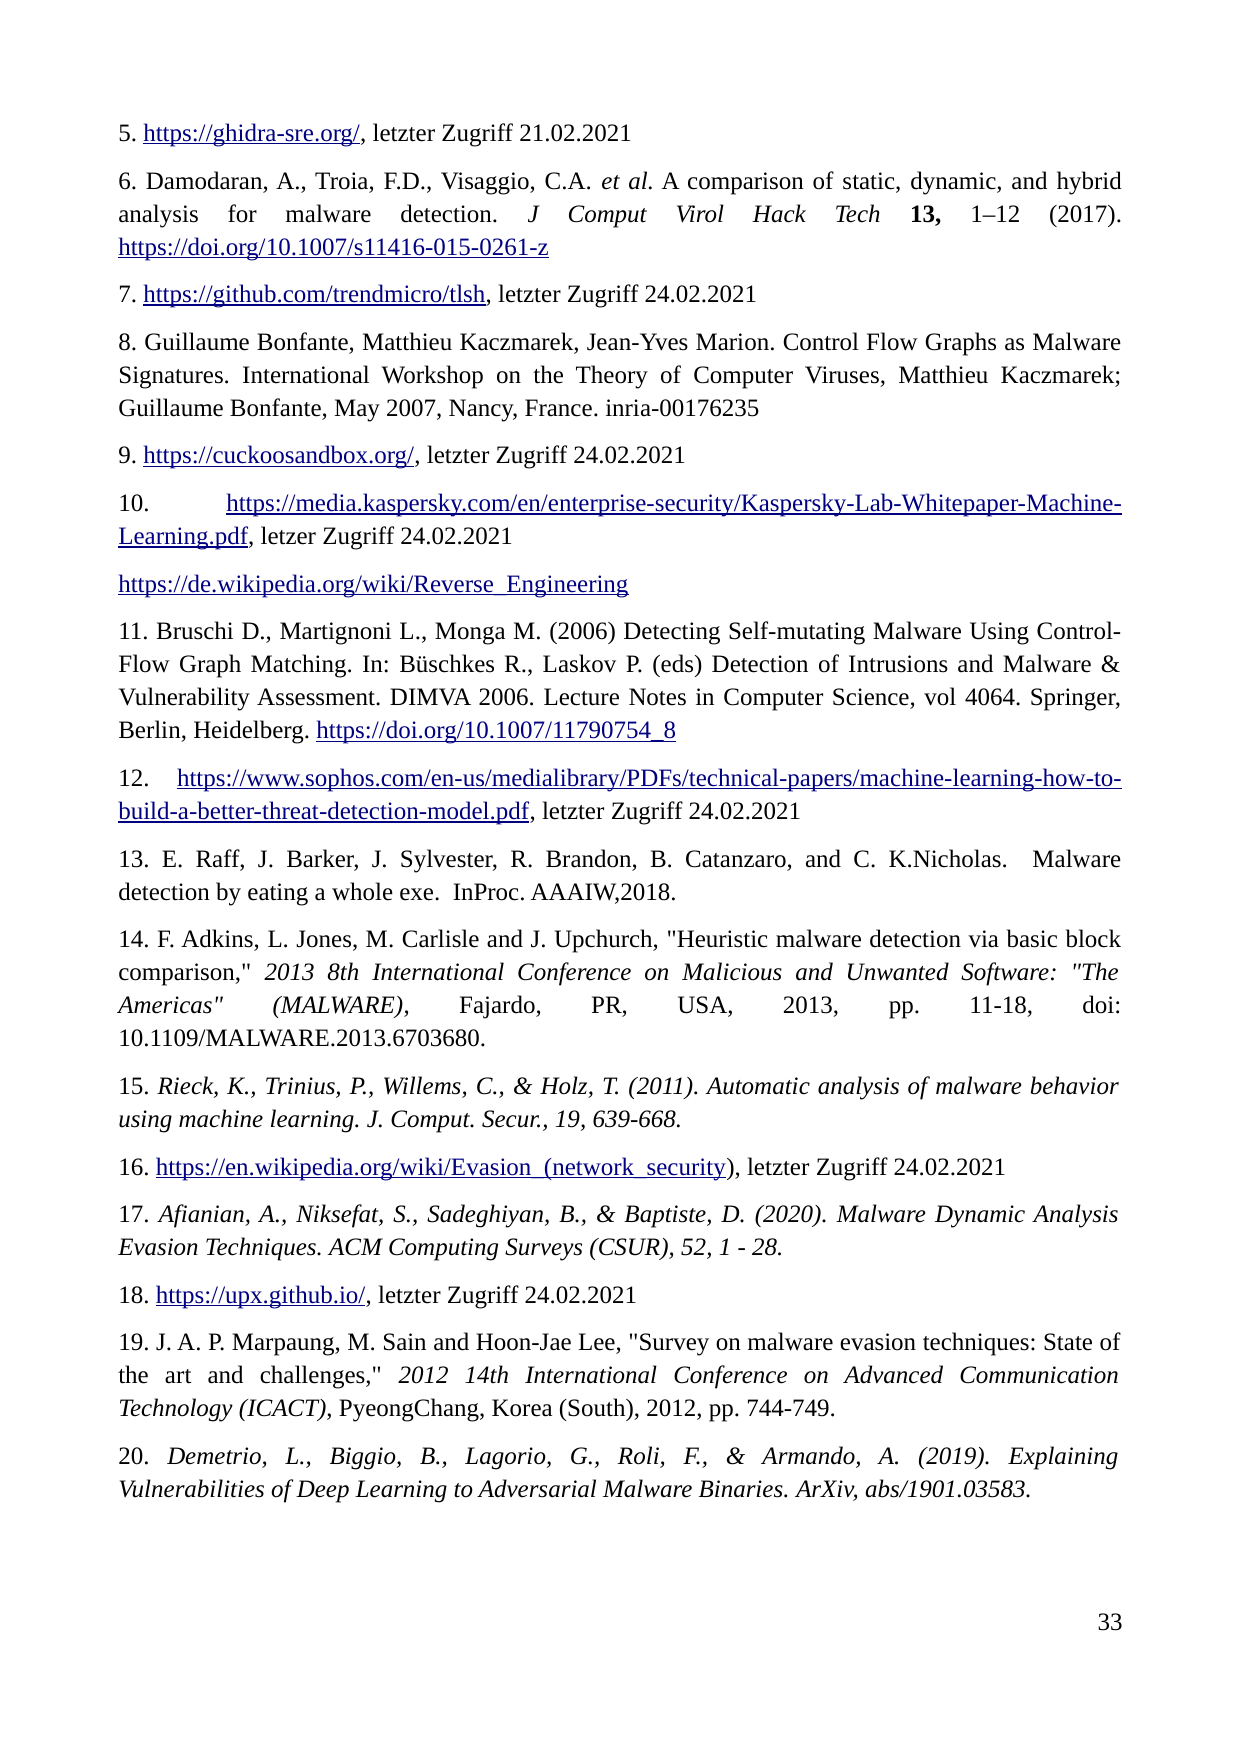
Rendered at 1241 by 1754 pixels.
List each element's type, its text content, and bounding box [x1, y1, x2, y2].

text 15. Rieck, K., Trinius, P., Willems, C., & Holz, T. (2011). Automatic analysis of malware behavior using machine learning. J. Comput. Secur., 19, 639-668. [118, 1071, 1122, 1133]
text 5. https://ghidra-sre.org/, letzter Zugriff 21.02.2021 [118, 118, 1122, 147]
text https://de.wikipedia.org/wiki/Reverse_Engineering [118, 569, 1122, 598]
text 18. https://upx.github.io/, letzter Zugriff 24.02.2021 [118, 1280, 1122, 1309]
text 6. Damodaran, A., Troia, F.D., Visaggio, C.A. et al. A comparison of static, dynamic, and hybrid analysis for malware detection. J Comput Virol Hack Tech 13, 1–12 (2017). https://doi.org/10.1007/s11416-015-0261-z [118, 166, 1122, 261]
text 7. https://github.com/trendmicro/tlsh, letzter Zugriff 24.02.2021 [118, 279, 1122, 308]
text 17. Afianian, A., Niksefat, S., Sadeghiyan, B., & Baptiste, D. (2020). Malware Dynamic Analysis Evasion Techniques. ACM Computing Surveys (CSUR), 52, 1 - 28. [118, 1199, 1122, 1261]
text 19. J. A. P. Marpaung, M. Sain and Hoon-Jae Lee, "Survey on malware evasion techniques: State of the art and challenges," 2012 14th International Conference on Advanced Communication Technology (ICACT), PyeongChang, Korea (South), 2012, pp. 744-749. [118, 1327, 1122, 1422]
text 14. F. Adkins, L. Jones, M. Carlisle and J. Upchurch, "Heuristic malware detection via basic block comparison," 2013 8th International Conference on Malicious and Unwanted Software: "The Americas" (MALWARE), Fajardo, PR, USA, 2013, pp. 11-18, doi: 10.1109/MALWARE.2013.6703680. [118, 924, 1122, 1052]
text 16. https://en.wikipedia.org/wiki/Evasion_(network_security), letzter Zugriff 24.02.2021 [118, 1152, 1122, 1180]
text 20. Demetrio, L., Biggio, B., Lagorio, G., Roli, F., & Armando, A. (2019). Explaining Vulnerabilities of Deep Learning to Adversarial Malware Binaries. ArXiv, abs/1901.03583. [118, 1441, 1122, 1503]
text 12. https://www.sophos.com/en-us/medialibrary/PDFs/technical-papers/machine-learning-how-to-build-a-better-threat-detection-model.pdf, letzter Zugriff 24.02.2021 [118, 763, 1122, 825]
text 10. https://media.kaspersky.com/en/enterprise-security/Kaspersky-Lab-Whitepaper-Machine-Learning.pdf, letzer Zugriff 24.02.2021 [118, 488, 1122, 550]
text 13. E. Raff, J. Barker, J. Sylvester, R. Brandon, B. Catanzaro, and C. K.Nicholas. Malware detection by eating a whole exe. InProc. AAAIW,2018. [118, 844, 1122, 906]
text 8. Guillaume Bonfante, Matthieu Kaczmarek, Jean-Yves Marion. Control Flow Graphs as Malware Signatures. International Workshop on the Theory of Computer Viruses, Matthieu Kaczmarek; Guillaume Bonfante, May 2007, Nancy, France. inria-00176235 [118, 327, 1122, 422]
text 9. https://cuckoosandbox.org/, letzter Zugriff 24.02.2021 [118, 441, 1122, 469]
text 11. Bruschi D., Martignoni L., Monga M. (2006) Detecting Self-mutating Malware Using Control-Flow Graph Matching. In: Büschkes R., Laskov P. (eds) Detection of Intrusions and Malware & Vulnerability Assessment. DIMVA 2006. Lecture Notes in Computer Science, vol 4064. Springer, Berlin, Heidelberg. https://doi.org/10.1007/11790754_8 [118, 616, 1122, 744]
